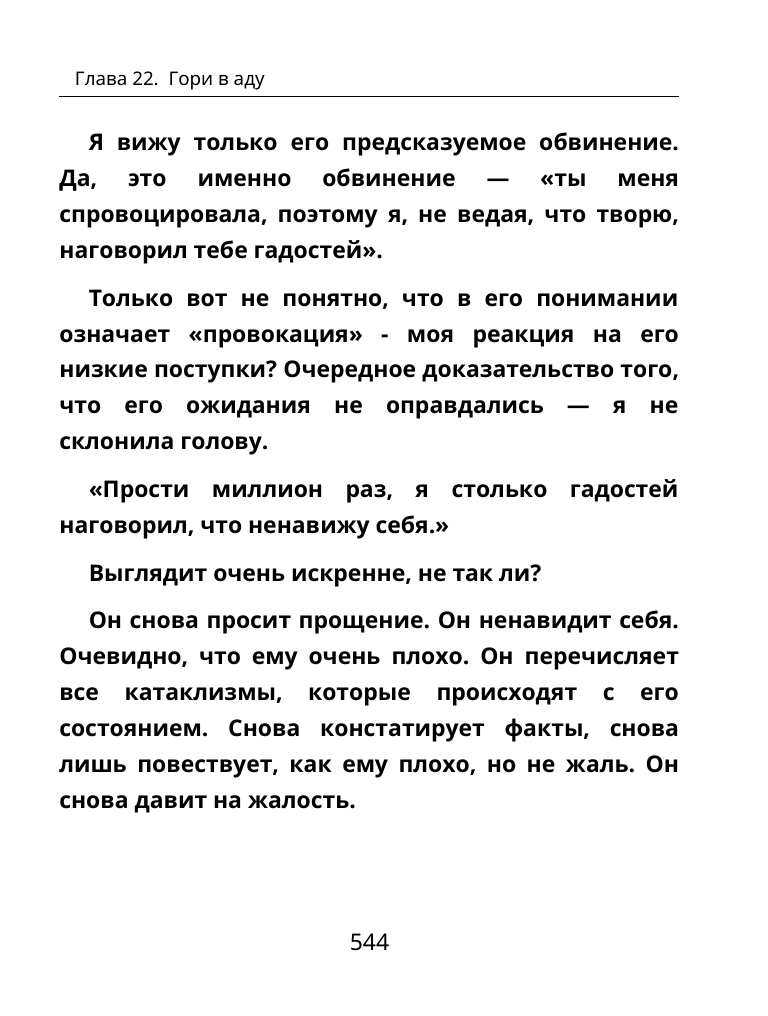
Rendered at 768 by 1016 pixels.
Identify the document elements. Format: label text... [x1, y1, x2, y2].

text Я вижу только его предсказуемое обвинение. Да, это именно обвинение — «ты меня спровоцировала, поэтому я, не ведая, что творю, наговорил тебе гадостей». [59, 126, 679, 265]
text Он снова просит прощение. Он ненавидит себя. Очевидно, что ему очень плохо. Он перечисляет все катаклизмы, которые происходят с его состоянием. Снова констатирует факты, снова лишь повествует, как ему плохо, но не жаль. Он снова давит на жалость. [59, 604, 679, 815]
text Выглядит очень искренне, не так ли? [59, 557, 679, 588]
text Только вот не понятно, что в его понимании означает «провокация» - моя реакция на его низкие поступки? Очередное доказательство того, что его ожидания не оправдались — я не склонила голову. [59, 282, 679, 457]
text «Прости миллион раз, я столько гадостей наговорил, что ненавижу себя.» [59, 473, 679, 540]
